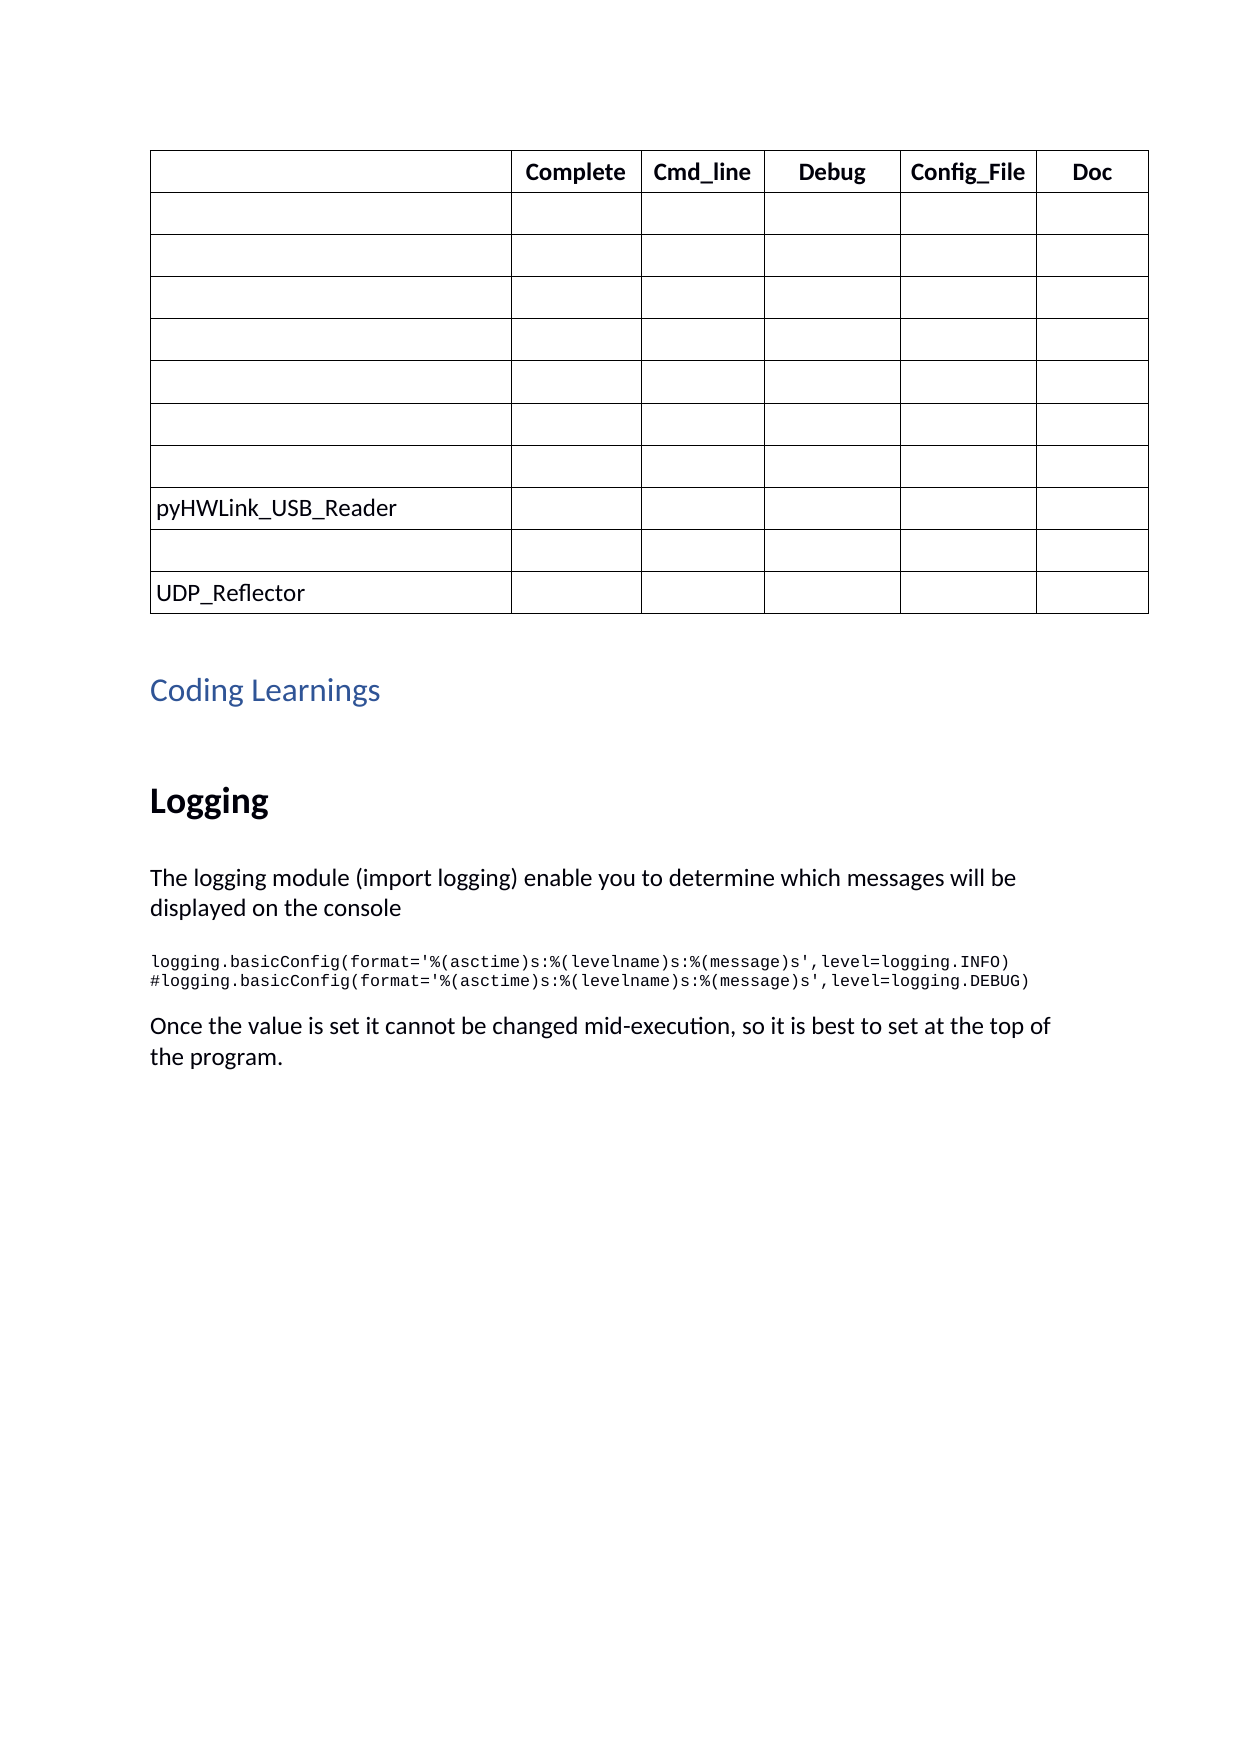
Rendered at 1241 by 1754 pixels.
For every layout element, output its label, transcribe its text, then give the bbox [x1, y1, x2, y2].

table_cell [765, 530, 900, 571]
text #logging.basicConfig(format='%(asctime)s:%(levelname)s:%(message)s',level=logging.DEBUG) [150, 972, 1090, 991]
table_cell [1037, 235, 1148, 276]
table_cell [901, 404, 1036, 444]
table_cell [512, 277, 641, 318]
table_cell [901, 488, 1036, 529]
table_cell [512, 530, 641, 571]
subtitle Logging [150, 777, 1090, 823]
table_cell [512, 361, 641, 402]
table_cell [151, 319, 511, 360]
table_cell [765, 446, 900, 487]
table_cell [512, 193, 641, 234]
table_header Debug [765, 151, 900, 192]
table_cell [512, 319, 641, 360]
table_cell [765, 319, 900, 360]
table_cell [642, 488, 764, 529]
table_cell [642, 319, 764, 360]
table_cell [642, 235, 764, 276]
table_cell [512, 404, 641, 444]
table_cell [765, 572, 900, 613]
table_cell [901, 572, 1036, 613]
table_cell [901, 361, 1036, 402]
table_cell [151, 277, 511, 318]
table_cell [1037, 361, 1148, 402]
table_cell [642, 193, 764, 234]
table_cell [151, 404, 511, 444]
table_cell [1037, 572, 1148, 613]
table_header Cmd_line [642, 151, 764, 192]
table_cell [1037, 277, 1148, 318]
table_cell UDP_Reflector [151, 572, 511, 613]
table_cell [901, 193, 1036, 234]
table_cell [642, 277, 764, 318]
table_cell [512, 446, 641, 487]
table_cell [765, 235, 900, 276]
table_cell [151, 446, 511, 487]
table_cell [765, 361, 900, 402]
table_cell [512, 235, 641, 276]
table_cell [1037, 446, 1148, 487]
table_header Config_File [901, 151, 1036, 192]
table_cell [901, 277, 1036, 318]
table_cell [642, 446, 764, 487]
table_cell [1037, 193, 1148, 234]
table_cell [765, 404, 900, 444]
table_header Complete [512, 151, 641, 192]
table_cell [151, 530, 511, 571]
table_cell [765, 193, 900, 234]
table_cell [642, 530, 764, 571]
table_cell [765, 488, 900, 529]
table_cell [1037, 488, 1148, 529]
table_cell [642, 572, 764, 613]
text logging.basicConfig(format='%(asctime)s:%(levelname)s:%(message)s',level=logging.INFO) [150, 953, 1090, 972]
table_header Doc [1037, 151, 1148, 192]
text The logging module (import logging) enable you to determine which messages will be displayed on the console [150, 862, 1090, 923]
table_cell [901, 446, 1036, 487]
table_cell [512, 488, 641, 529]
table_cell [1037, 319, 1148, 360]
table_cell [151, 361, 511, 402]
subtitle Coding Learnings [150, 668, 1090, 709]
table_cell [765, 277, 900, 318]
table_cell [901, 319, 1036, 360]
table_cell [901, 235, 1036, 276]
table_cell [901, 530, 1036, 571]
table_cell [1037, 530, 1148, 571]
text Once the value is set it cannot be changed mid-execution, so it is best to set at the top of the program. [150, 1010, 1090, 1071]
table_cell [151, 193, 511, 234]
table_cell [642, 404, 764, 444]
table_header [151, 151, 511, 192]
table_cell [151, 235, 511, 276]
table_cell pyHWLink_USB_Reader [151, 488, 511, 529]
table_cell [1037, 404, 1148, 444]
table_cell [642, 361, 764, 402]
table_cell [512, 572, 641, 613]
